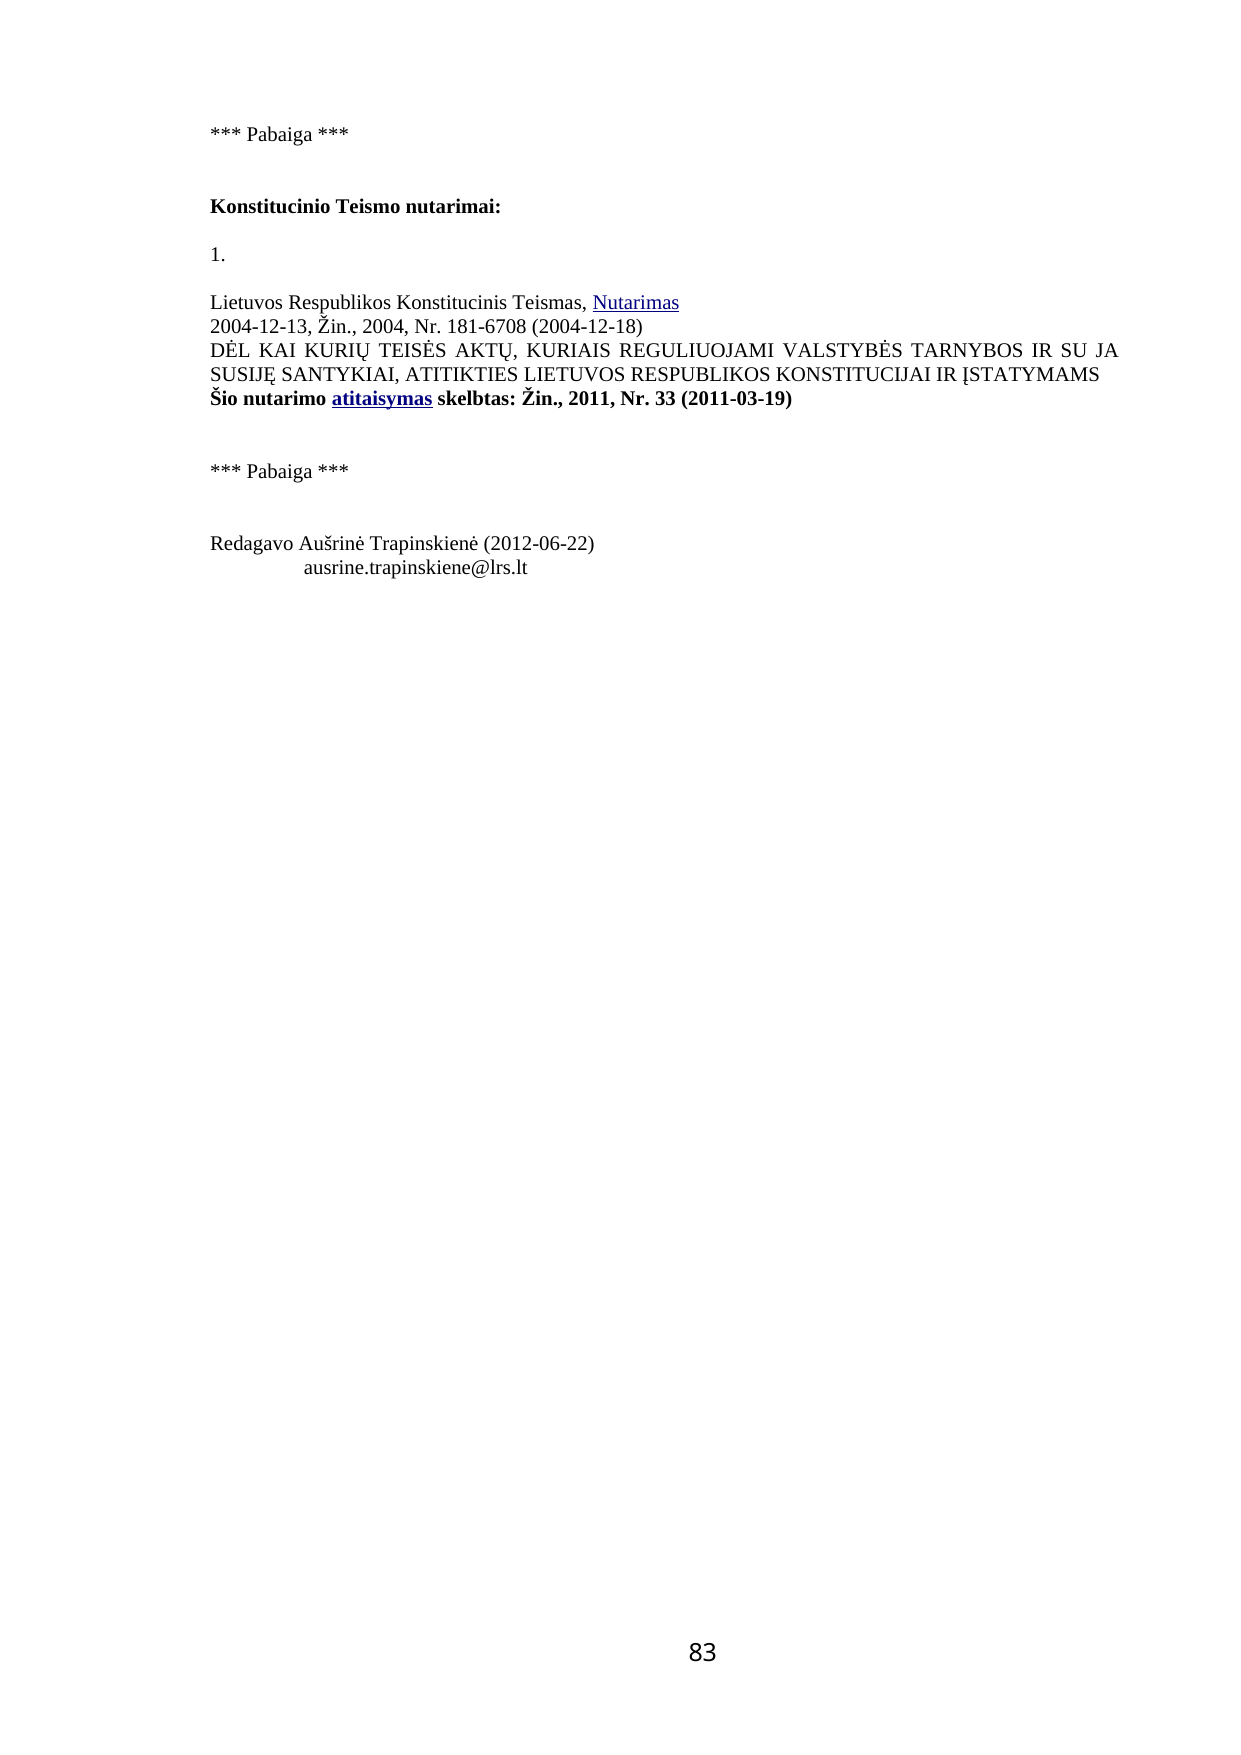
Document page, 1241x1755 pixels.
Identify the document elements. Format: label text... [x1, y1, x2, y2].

text *** Pabaiga *** [210, 458, 1120, 483]
text ausrine.trapinskiene@lrs.lt [210, 555, 1120, 579]
text Redagavo Aušrinė Trapinskienė (2012-06-22) [210, 531, 1120, 555]
text Konstitucinio Teismo nutarimai: [210, 194, 1120, 218]
text Šio nutarimo atitaisymas skelbtas: Žin., 2011, Nr. 33 (2011-03-19) [210, 386, 1120, 410]
text 2004-12-13, Žin., 2004, Nr. 181-6708 (2004-12-18) [210, 314, 1120, 338]
text 1. [210, 242, 1120, 266]
text DĖL KAI KURIŲ TEISĖS AKTŲ, KURIAIS REGULIUOJAMI VALSTYBĖS TARNYBOS IR SU JA SUSIJĘ SANTYKIAI, ATITIKTIES LIETUVOS RESPUBLIKOS KONSTITUCIJAI IR ĮSTATYMAMS [210, 338, 1120, 386]
text *** Pabaiga *** [210, 122, 1120, 146]
text Lietuvos Respublikos Konstitucinis Teismas, Nutarimas [210, 290, 1120, 314]
